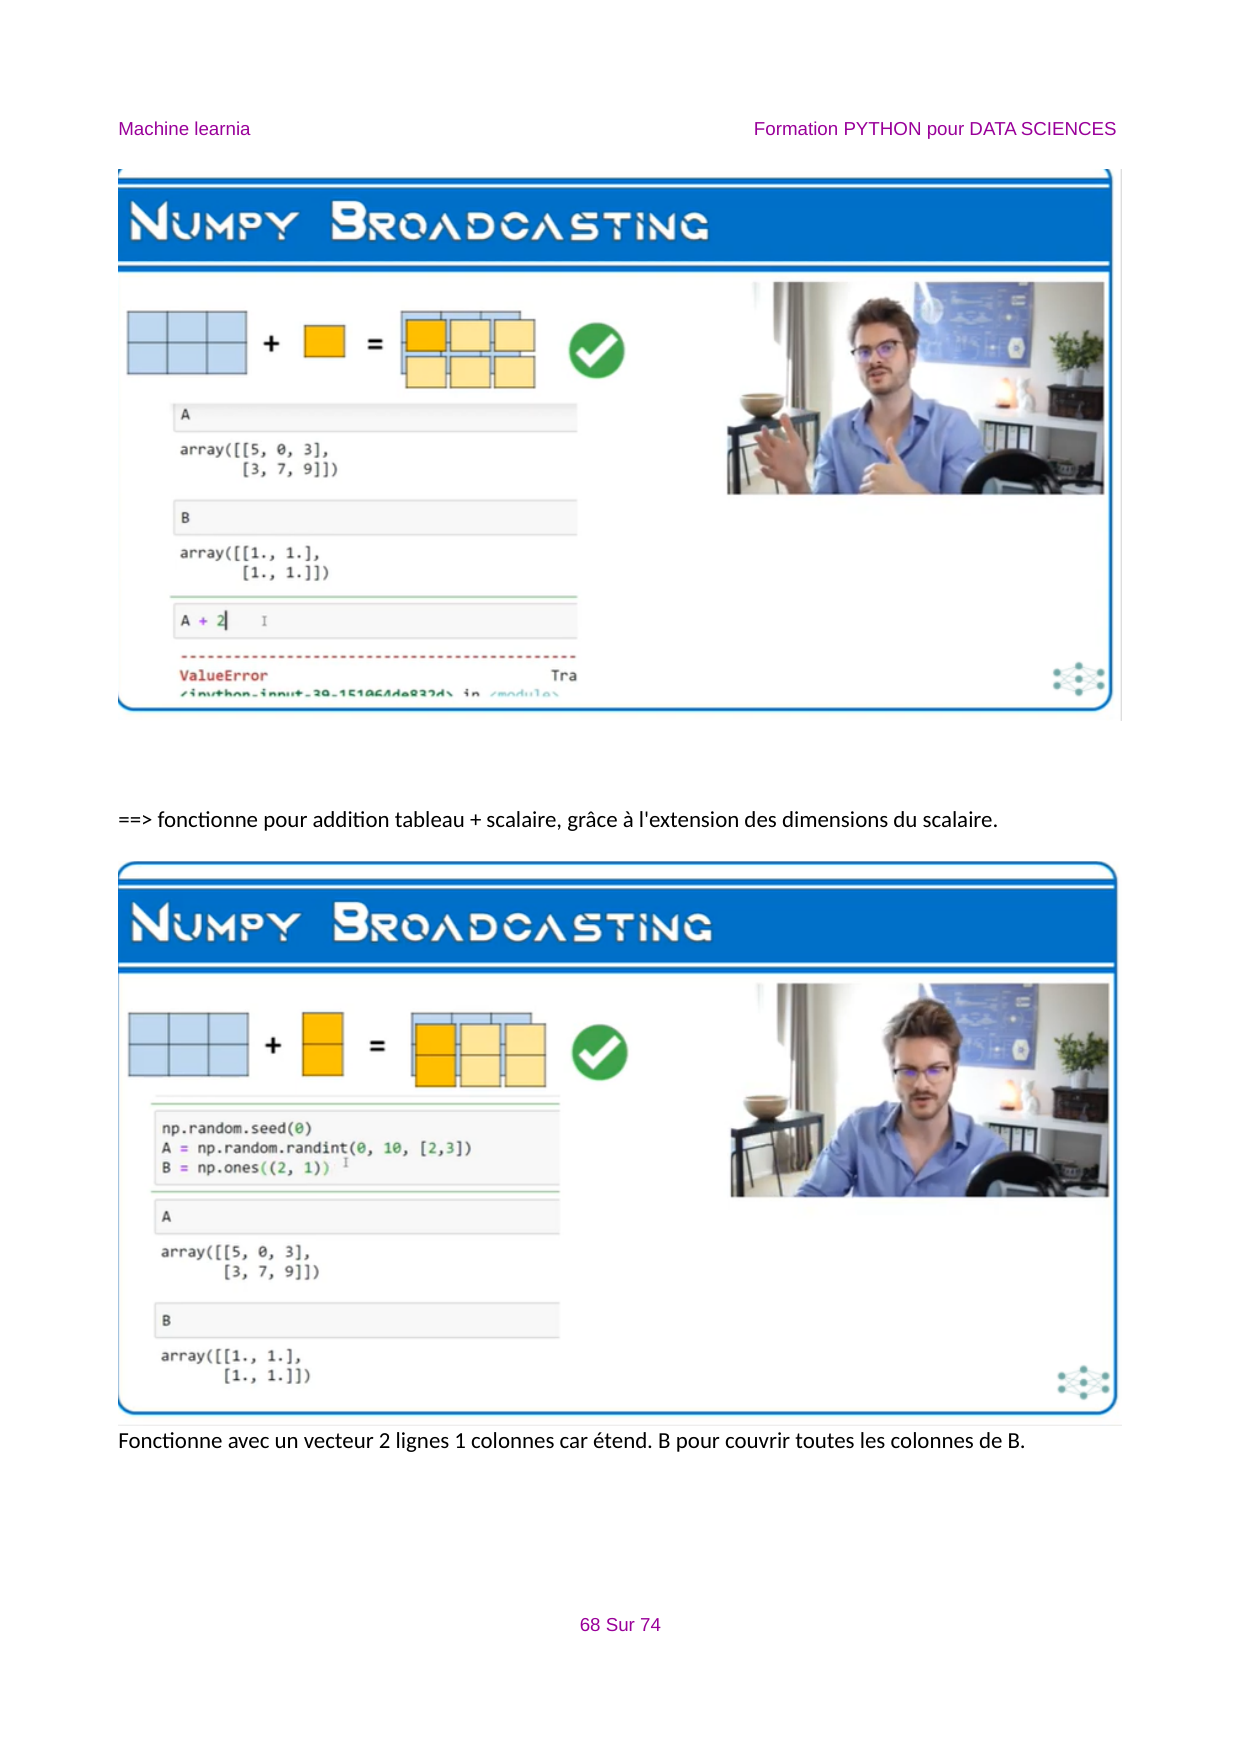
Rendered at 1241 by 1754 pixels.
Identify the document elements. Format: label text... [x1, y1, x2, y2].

text ==> fonctionne pour addition tableau + scalaire, grâce à l'extension des dimensions du scalaire. [118, 805, 1122, 861]
picture [118, 169, 1122, 721]
picture [118, 861, 1122, 1426]
text Fonctionne avec un vecteur 2 lignes 1 colonnes car étend. B pour couvrir toutes les colonnes de B. [118, 1426, 1122, 1454]
